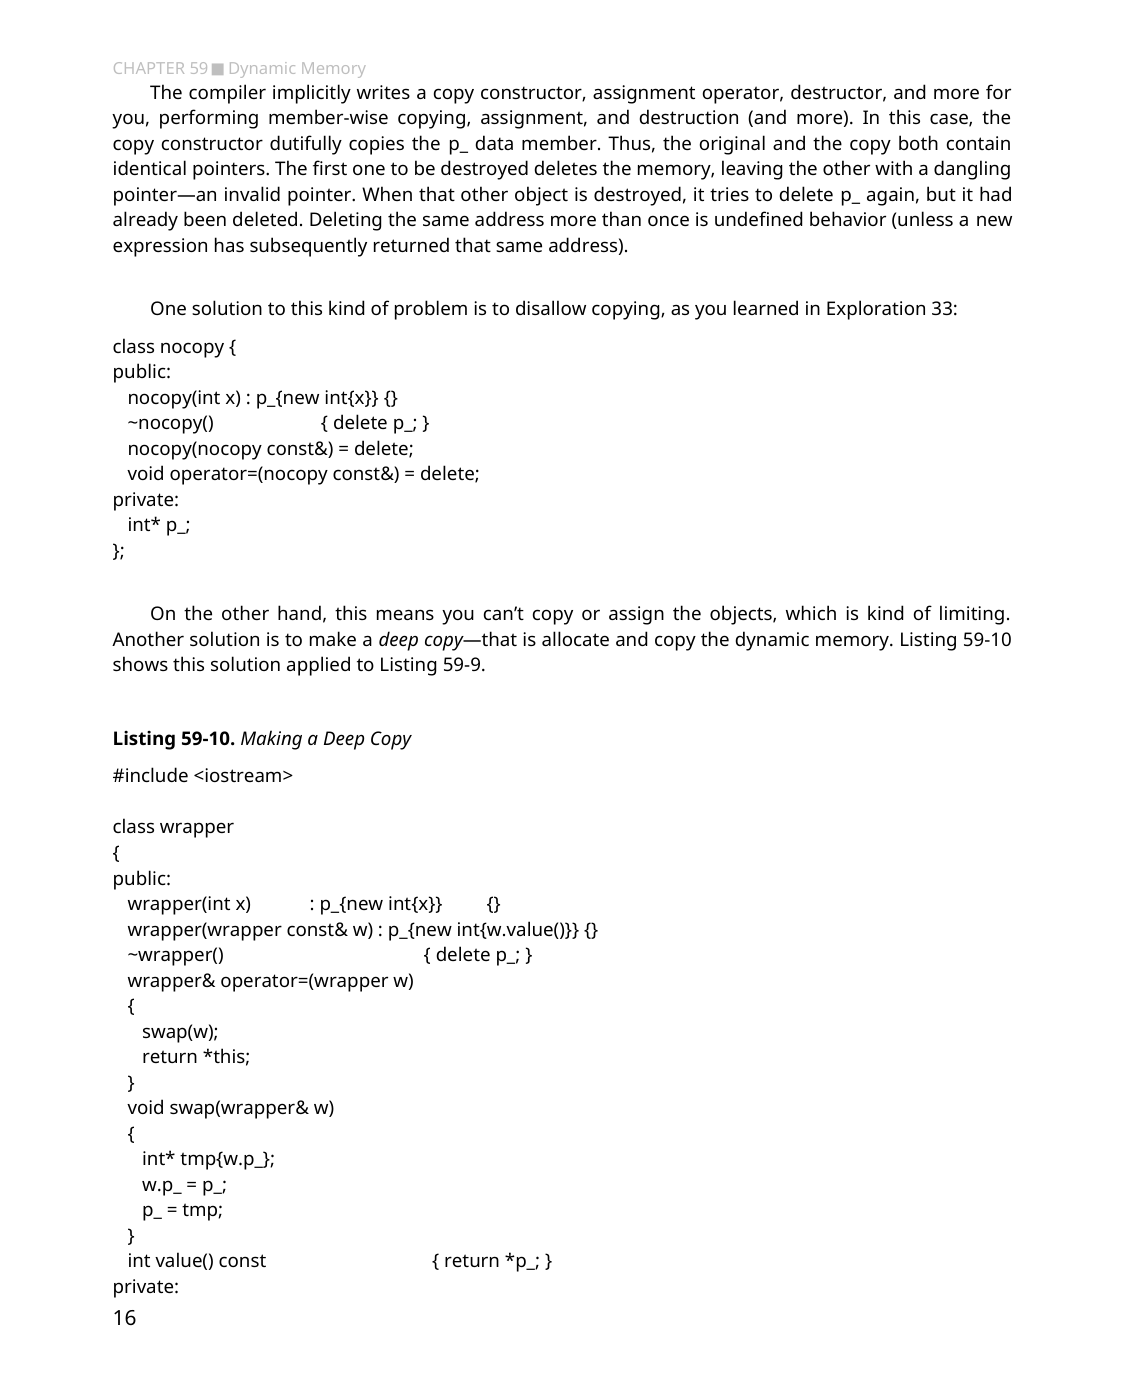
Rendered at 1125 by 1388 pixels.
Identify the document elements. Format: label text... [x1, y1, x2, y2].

text private: [112, 486, 1012, 512]
text public: [112, 359, 1012, 384]
text int* p_; [112, 512, 1012, 537]
text return *this; [112, 1043, 1012, 1069]
text The compiler implicitly writes a copy constructor, assignment operator, destructor, and more for you, performing member-wise copying, assignment, and destruction (and more). In this case, the copy constructor dutifully copies the p_ data member. Thus, the original and the copy both contain identical pointers. The first one to be destroyed deletes the memory, leaving the other with a dangling pointer—an invalid pointer. When that other object is destroyed, it tries to delete p_ again, but it had already been deleted. Deleting the same address more than once is undefined behavior (unless a new expression has subsequently returned that same address). [112, 79, 1012, 258]
text { [112, 992, 1012, 1018]
text On the other hand, this means you can’t copy or assign the objects, which is kind of limiting. Another solution is to make a deep copy—that is allocate and copy the dynamic memory. Listing 59-10 shows this solution applied to Listing 59-9. [112, 600, 1012, 677]
text ~nocopy() { delete p_; } [112, 410, 1012, 435]
text int value() const { return *p_; } [112, 1248, 1012, 1273]
text ~wrapper() { delete p_; } [112, 941, 1012, 967]
text w.p_ = p_; [112, 1171, 1012, 1197]
text } [112, 1069, 1012, 1094]
text class wrapper [112, 814, 1012, 839]
text public: [112, 865, 1012, 890]
text nocopy(int x) : p_{new int{x}} {} [112, 384, 1012, 410]
text int* tmp{w.p_}; [112, 1146, 1012, 1171]
text wrapper(int x) : p_{new int{x}} {} [112, 890, 1012, 916]
text }; [112, 537, 1012, 563]
text Listing 59-10. Making a Deep Copy [112, 725, 1012, 750]
text wrapper& operator=(wrapper w) [112, 967, 1012, 992]
text swap(w); [112, 1018, 1012, 1043]
text } [112, 1222, 1012, 1248]
text private: [112, 1273, 1012, 1299]
text class nocopy { [112, 333, 1012, 359]
text p_ = tmp; [112, 1197, 1012, 1222]
text #include <iostream> [112, 763, 1012, 788]
text One solution to this kind of problem is to disallow copying, as you learned in Exploration 33: [112, 295, 1012, 321]
text wrapper(wrapper const& w) : p_{new int{w.value()}} {} [112, 916, 1012, 941]
text { [112, 839, 1012, 865]
text void swap(wrapper& w) [112, 1094, 1012, 1120]
text void operator=(nocopy const&) = delete; [112, 461, 1012, 486]
text { [112, 1120, 1012, 1146]
text nocopy(nocopy const&) = delete; [112, 435, 1012, 461]
